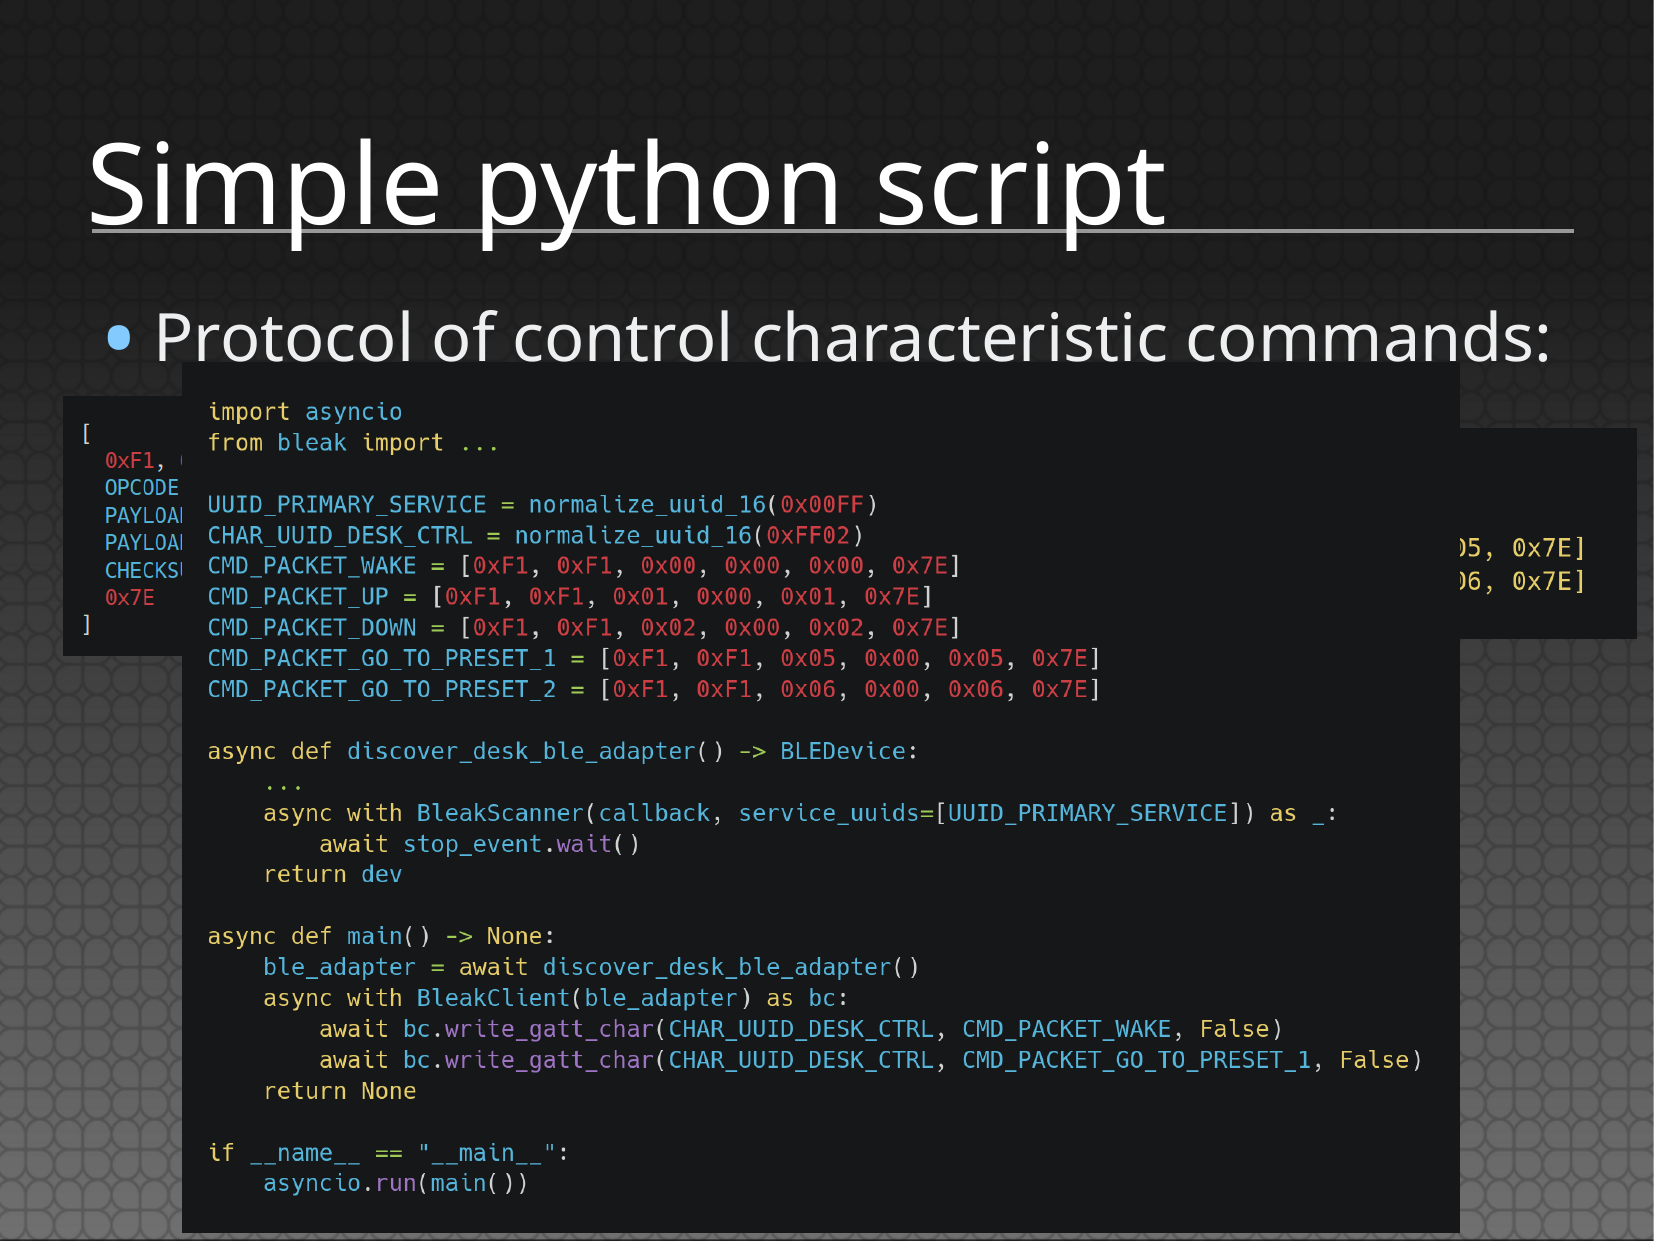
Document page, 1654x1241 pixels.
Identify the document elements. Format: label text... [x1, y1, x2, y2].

title Simple python script [86, 112, 1576, 249]
list Protocol of control characteristic commands: [82, 290, 1571, 428]
picture [0, 0, 1654, 1241]
